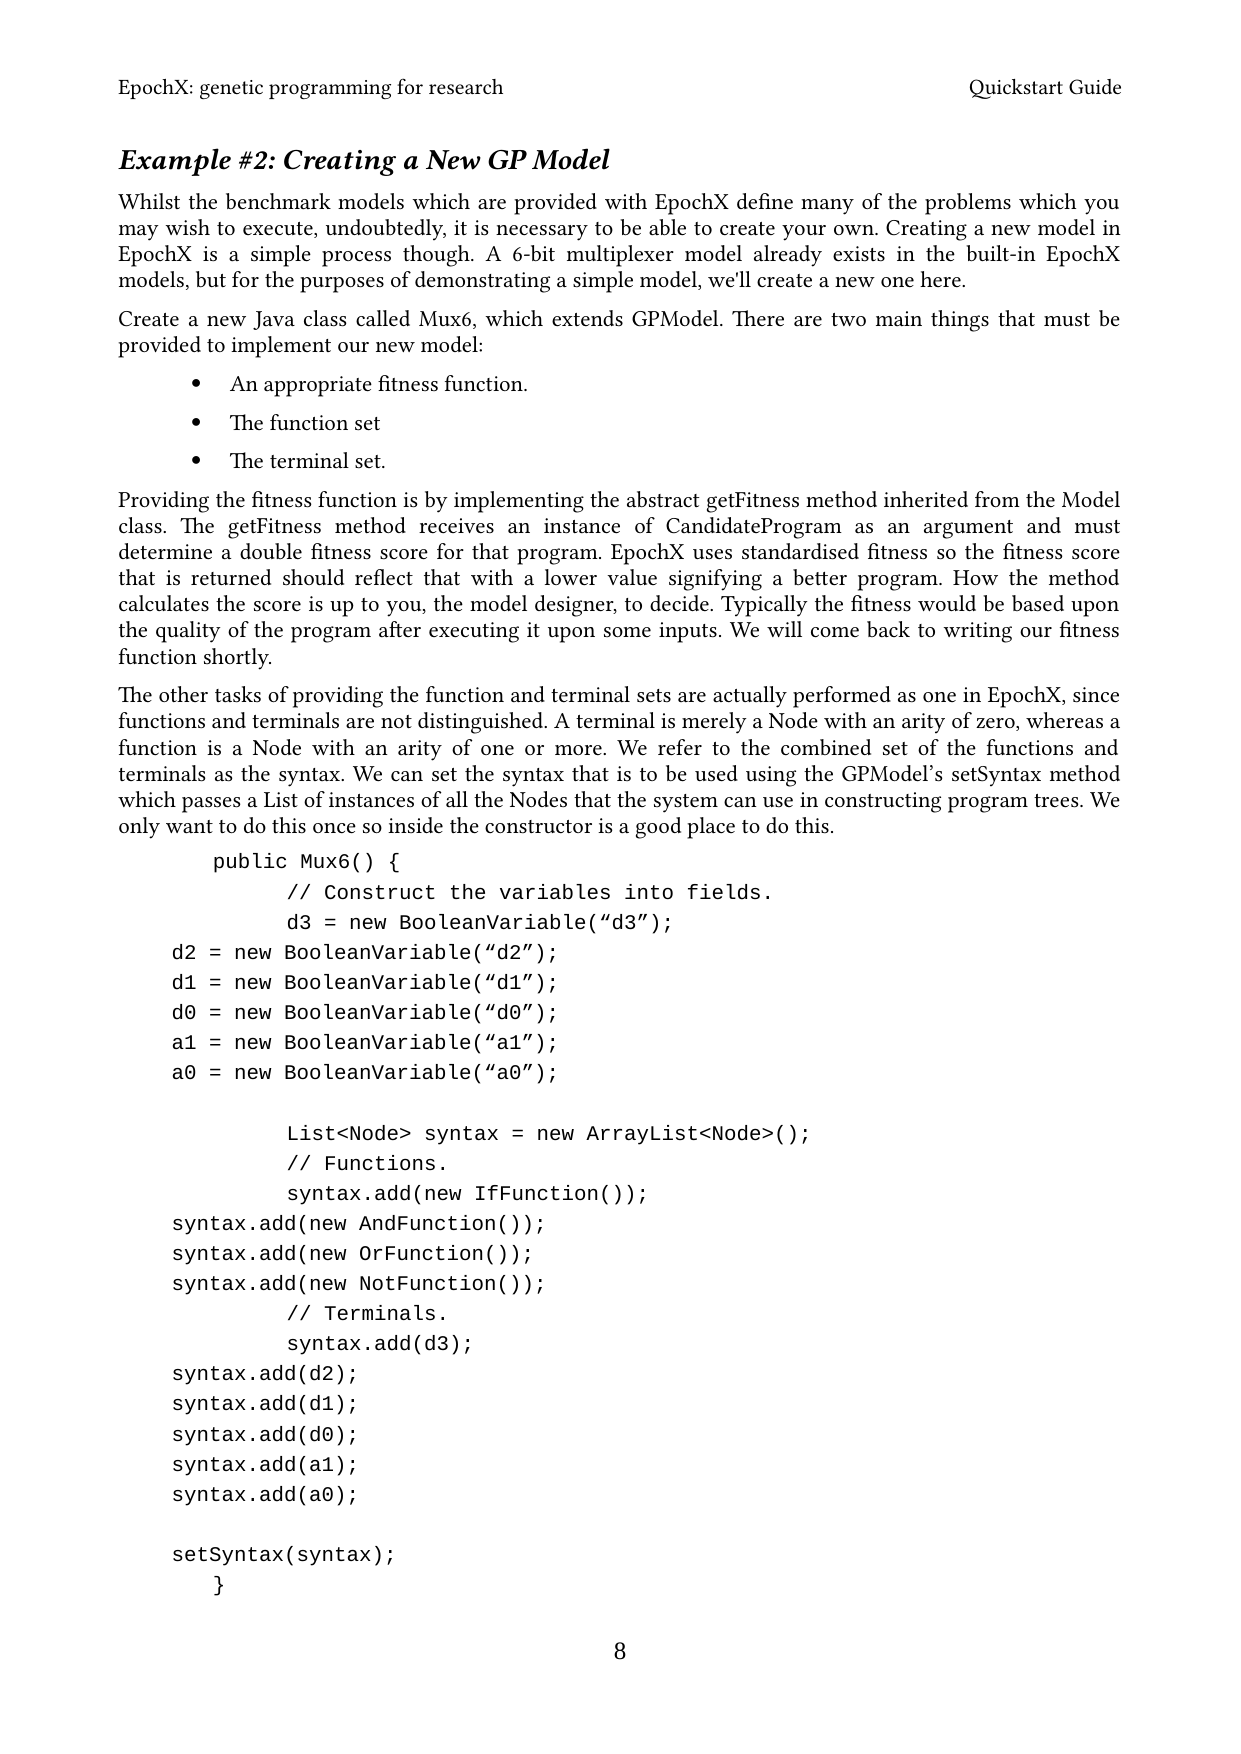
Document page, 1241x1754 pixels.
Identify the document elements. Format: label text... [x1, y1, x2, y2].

text syntax.add(new NotFunction()); [118, 1273, 1122, 1297]
list An appropriate fitness function. [192, 371, 1122, 397]
text } [213, 1574, 1122, 1598]
text d3 = new BooleanVariable(“d3”); [213, 912, 1122, 935]
text The other tasks of providing the function and terminal sets are actually performed as one in EpochX, since functions and terminals are not distinguished. A terminal is merely a Node with an arity of zero, whereas a function is a Node with an arity of one or more. We refer to the combined set of the functions and terminals as the syntax. We can set the syntax that is to be used using the GPModel’s setSyntax method which passes a List of instances of all the Nodes that the system can use in constructing program trees. We only want to do this once so inside the constructor is a good place to do this. [118, 682, 1122, 839]
text syntax.add(a1); [118, 1454, 1122, 1477]
subtitle Example #2: Creating a New GP Model [118, 143, 1122, 176]
text setSyntax(syntax); [118, 1544, 1122, 1568]
text syntax.add(new IfFunction()); [213, 1183, 1122, 1206]
text List<Node> syntax = new ArrayList<Node>(); [213, 1122, 1122, 1146]
text syntax.add(d2); [118, 1363, 1122, 1387]
text d0 = new BooleanVariable(“d0”); [118, 1002, 1122, 1026]
text Create a new Java class called Mux6, which extends GPModel. There are two main things that must be provided to implement our new model: [118, 306, 1122, 358]
text // Terminals. [213, 1303, 1122, 1327]
text d2 = new BooleanVariable(“d2”); [118, 942, 1122, 966]
text // Construct the variables into fields. [213, 882, 1122, 905]
list The terminal set. [192, 448, 1122, 474]
text public Mux6() { [213, 852, 1122, 875]
text syntax.add(new OrFunction()); [118, 1243, 1122, 1267]
text syntax.add(a0); [118, 1484, 1122, 1507]
text d1 = new BooleanVariable(“d1”); [118, 972, 1122, 996]
text syntax.add(d0); [118, 1423, 1122, 1447]
text syntax.add(d3); [213, 1333, 1122, 1357]
list The function set [192, 409, 1122, 436]
text a1 = new BooleanVariable(“a1”); [118, 1032, 1122, 1056]
text syntax.add(d1); [118, 1393, 1122, 1417]
text a0 = new BooleanVariable(“a0”); [118, 1062, 1122, 1086]
text Whilst the benchmark models which are provided with EpochX define many of the problems which you may wish to execute, undoubtedly, it is necessary to be able to create your own. Creating a new model in EpochX is a simple process though. A 6-bit multiplexer model already exists in the built-in EpochX models, but for the purposes of demonstrating a simple model, we'll create a new one here. [118, 189, 1122, 293]
text Providing the fitness function is by implementing the abstract getFitness method inherited from the Model class. The getFitness method receives an instance of CandidateProgram as an argument and must determine a double fitness score for that program. EpochX uses standardised fitness so the fitness score that is returned should reflect that with a lower value signifying a better program. How the method calculates the score is up to you, the model designer, to decide. Typically the fitness would be based upon the quality of the program after executing it upon some inputs. We will come back to writing our fitness function shortly. [118, 487, 1122, 670]
text // Functions. [213, 1153, 1122, 1176]
text syntax.add(new AndFunction()); [118, 1213, 1122, 1236]
